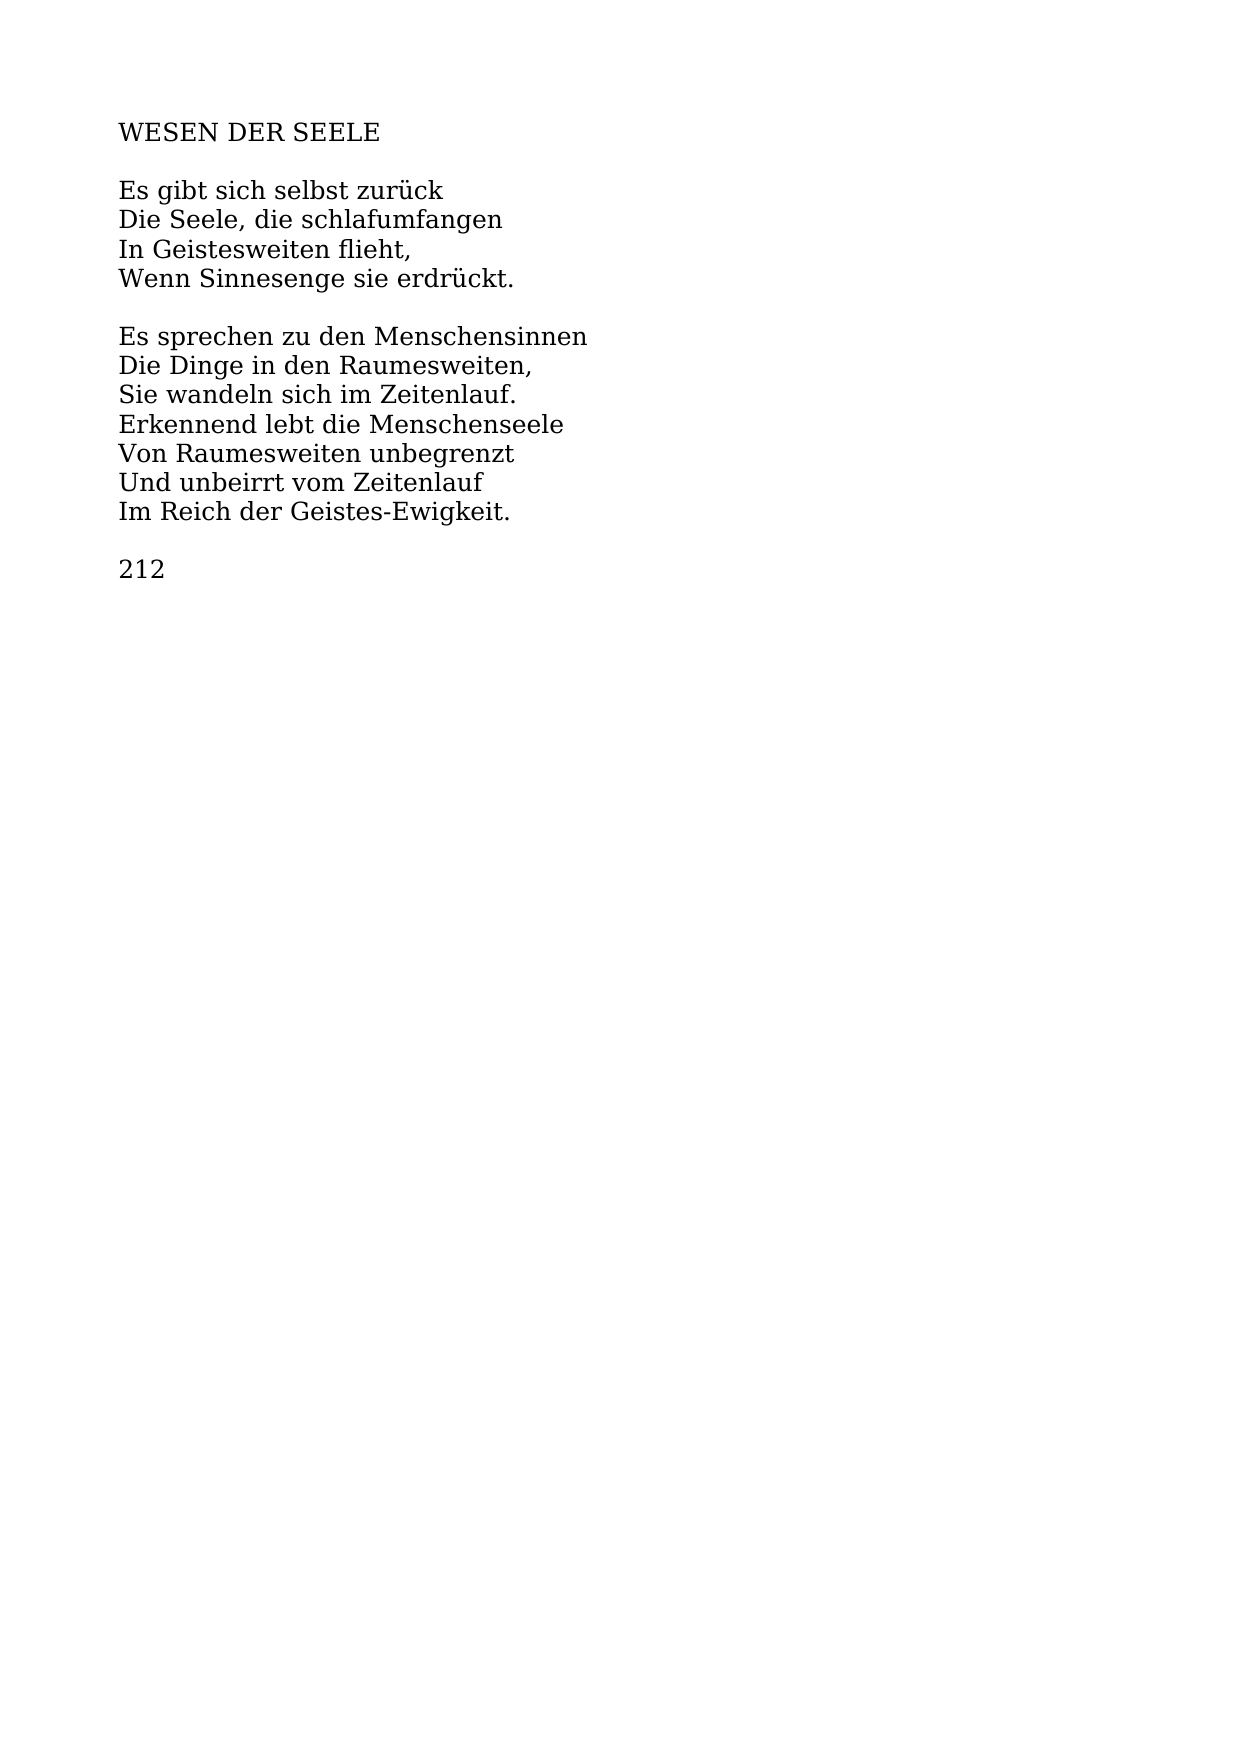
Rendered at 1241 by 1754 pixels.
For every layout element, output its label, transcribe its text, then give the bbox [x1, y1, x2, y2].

text Es gibt sich selbst zurück [118, 176, 1122, 206]
text Es sprechen zu den Menschensinnen [118, 322, 1122, 351]
text In Geistesweiten flieht, [118, 235, 1122, 264]
text Die Seele, die schlafumfangen [118, 206, 1122, 235]
text Wenn Sinnesenge sie erdrückt. [118, 264, 1122, 293]
text Erkennend lebt die Menschenseele [118, 410, 1122, 439]
text Sie wandeln sich im Zeitenlauf. [118, 381, 1122, 410]
text Im Reich der Geistes-Ewigkeit. [118, 497, 1122, 526]
text 212 [118, 556, 1122, 585]
text Und unbeirrt vom Zeitenlauf [118, 468, 1122, 497]
text Die Dinge in den Raumesweiten, [118, 351, 1122, 381]
text Von Raumesweiten unbegrenzt [118, 439, 1122, 468]
text WESEN DER SEELE [118, 118, 1122, 147]
